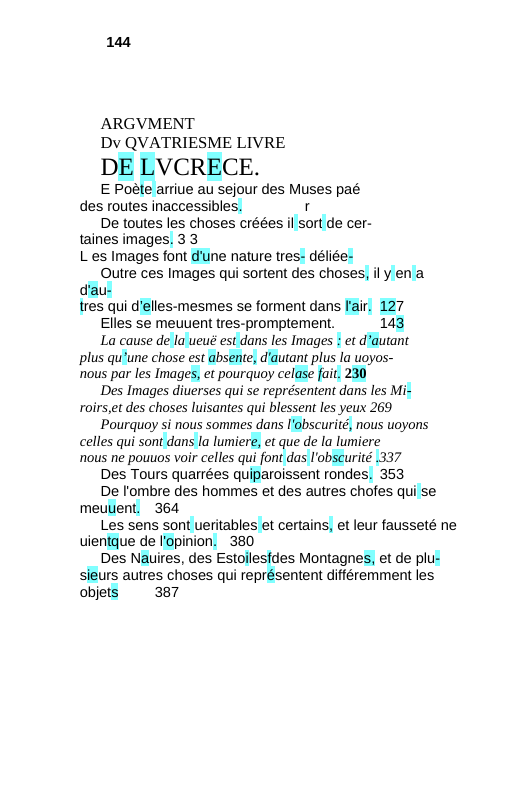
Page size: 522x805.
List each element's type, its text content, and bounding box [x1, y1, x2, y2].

text Pourquoy si nous sommes dans l'obscurité, nous uoyons celles qui sont dans la lumiere, et que de la lumiere nous ne pouuos voir celles qui font das l'obscurité .337 [79, 416, 459, 466]
text Des Nauires, des Estoilesfdes Montagnes, et de plu- sieurs autres choses qui représentent différemment les objets 387 [79, 550, 459, 600]
text Elles se meuuent tres-promptement. 143 [79, 315, 459, 332]
text 144 [106, 33, 140, 50]
text Les sens sont ueritables et certains, et leur fausseté ne uientque de l'opinion. 380 [79, 516, 459, 550]
text De toutes les choses créées il sort de cer- taines images. 3 3 L es Images font d'une nature tres- déliée- [79, 214, 459, 264]
text Outre ces Images qui sortent des choses, il y en a d'au- tres qui d’elles-mesmes se forment dans l'air. 127 [79, 264, 459, 315]
text Des Images diuerses qui se représentent dans les Mi- roirs,et des choses luisantes qui blessent les yeux 269 [79, 382, 459, 416]
text Dv QVATRIESME LIVRE [79, 133, 459, 152]
text La cause de la ueuë est dans les Images : et d’autant plus qu’une chose est absente, d'autant plus la uoyos- nous par les Images, et pourquoy celase fait. 230 [79, 332, 459, 382]
text ARGVMENT [79, 114, 459, 133]
text E Poète arriue au sejour des Muses paé des routes inaccessibles. r [79, 181, 459, 214]
text DE LVCRECE. [79, 152, 459, 181]
text Des Tours quarrées quiparoissent rondes. 353 [79, 466, 459, 483]
text De l'ombre des hommes et des autres chofes qui se meuuent. 364 [79, 483, 459, 516]
